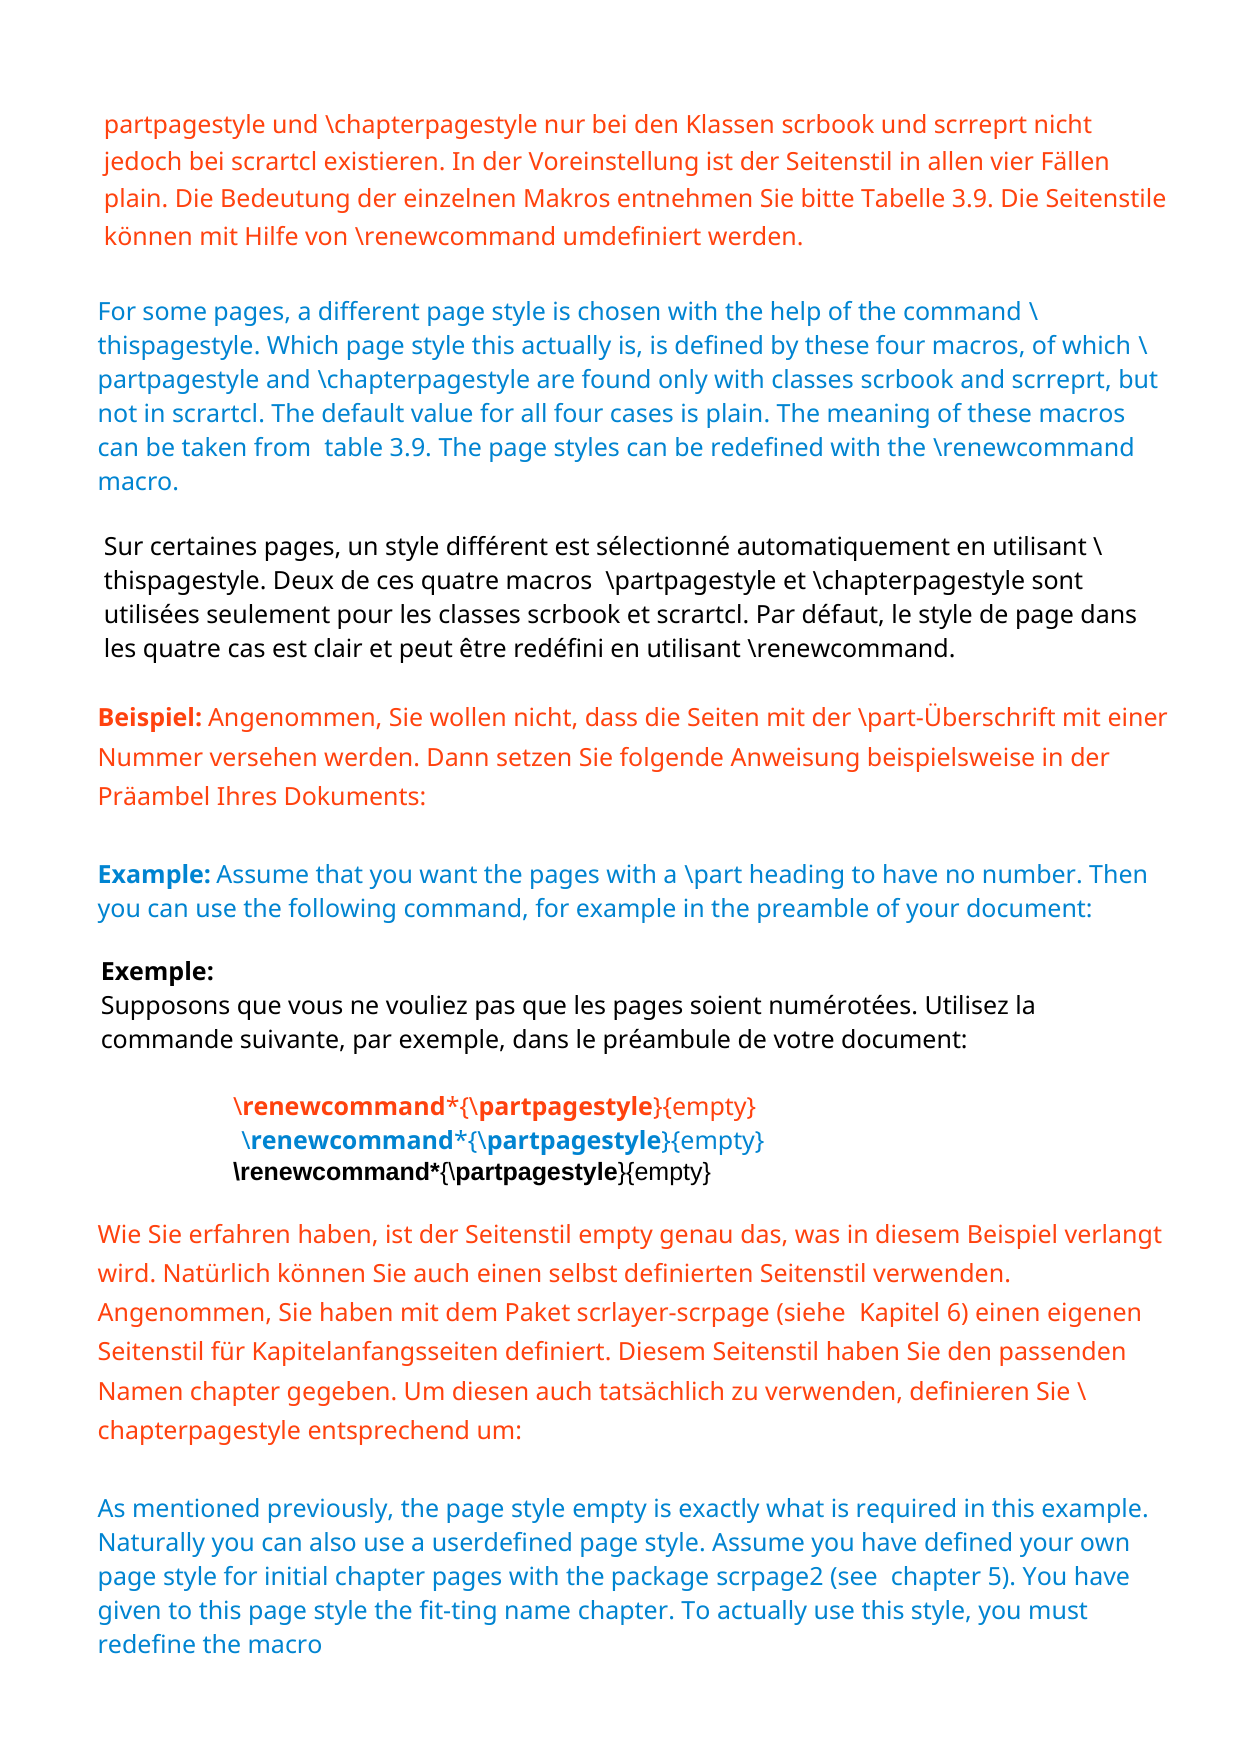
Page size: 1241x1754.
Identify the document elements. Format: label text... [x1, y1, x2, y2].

text Example: Assume that you want the pages with a \part heading to have no number. Then you can use the following command, for example in the preamble of your document: [97, 857, 1172, 925]
text As mentioned previously, the page style empty is exactly what is required in this example. Naturally you can also use a userdefined page style. Assume you have defined your own page style for initial chapter pages with the package scrpage2 (see chapter 5). You have given to this page style the fit-ting name chapter. To actually use this style, you must redefine the macro [97, 1491, 1172, 1661]
text Wie Sie erfahren haben, ist der Seitenstil empty genau das, was in diesem Beispiel verlangt wird. Natürlich können Sie auch einen selbst definierten Seitenstil verwenden. Angenommen, Sie haben mit dem Paket scrlayer-scrpage (siehe Kapitel 6) einen eigenen Seitenstil für Kapitelanfangsseiten definiert. Diesem Seitenstil haben Sie den passenden Namen chapter gegeben. Um diesen auch tatsächlich zu verwenden, definieren Sie \chapterpagestyle entsprechend um: [97, 1216, 1172, 1446]
text partpagestyle und \chapterpagestyle nur bei den Klassen scrbook und scrreprt nicht jedoch bei scrartcl existieren. In der Voreinstellung ist der Seitenstil in allen vier Fällen plain. Die Bedeutung der einzelnen Makros entnehmen Sie bitte Tabelle 3.9. Die Seitenstile können mit Hilfe von \renewcommand umdefiniert werden. [104, 106, 1172, 252]
text \renewcommand*{\partpagestyle}{empty} [241, 1122, 1172, 1156]
text Exemple: [101, 954, 1170, 988]
text \renewcommand*{\partpagestyle}{empty} [233, 1156, 1172, 1185]
text Beispiel: Angenommen, Sie wollen nicht, dass die Seiten mit der \part-Überschrift mit einer Nummer versehen werden. Dann setzen Sie folgende Anweisung beispielsweise in der Präambel Ihres Dokuments: [97, 700, 1172, 812]
text For some pages, a diﬀerent page style is chosen with the help of the command \thispagestyle. Which page style this actually is, is defined by these four macros, of which \partpagestyle and \chapterpagestyle are found only with classes scrbook and scrreprt, but not in scrartcl. The default value for all four cases is plain. The meaning of these macros can be taken from table 3.9. The page styles can be redefined with the \renewcommand macro. [97, 293, 1172, 498]
text Supposons que vous ne vouliez pas que les pages soient numérotées. Utilisez la commande suivante, par exemple, dans le préambule de votre document: [101, 988, 1170, 1056]
text \renewcommand*{\partpagestyle}{empty} [233, 1088, 1172, 1122]
text Sur certaines pages, un style différent est sélectionné automatiquement en utilisant \thispagestyle. Deux de ces quatre macros \partpagestyle et \chapterpagestyle sont utilisées seulement pour les classes scrbook et scrartcl. Par défaut, le style de page dans les quatre cas est clair et peut être redéfini en utilisant \renewcommand. [104, 529, 1172, 665]
